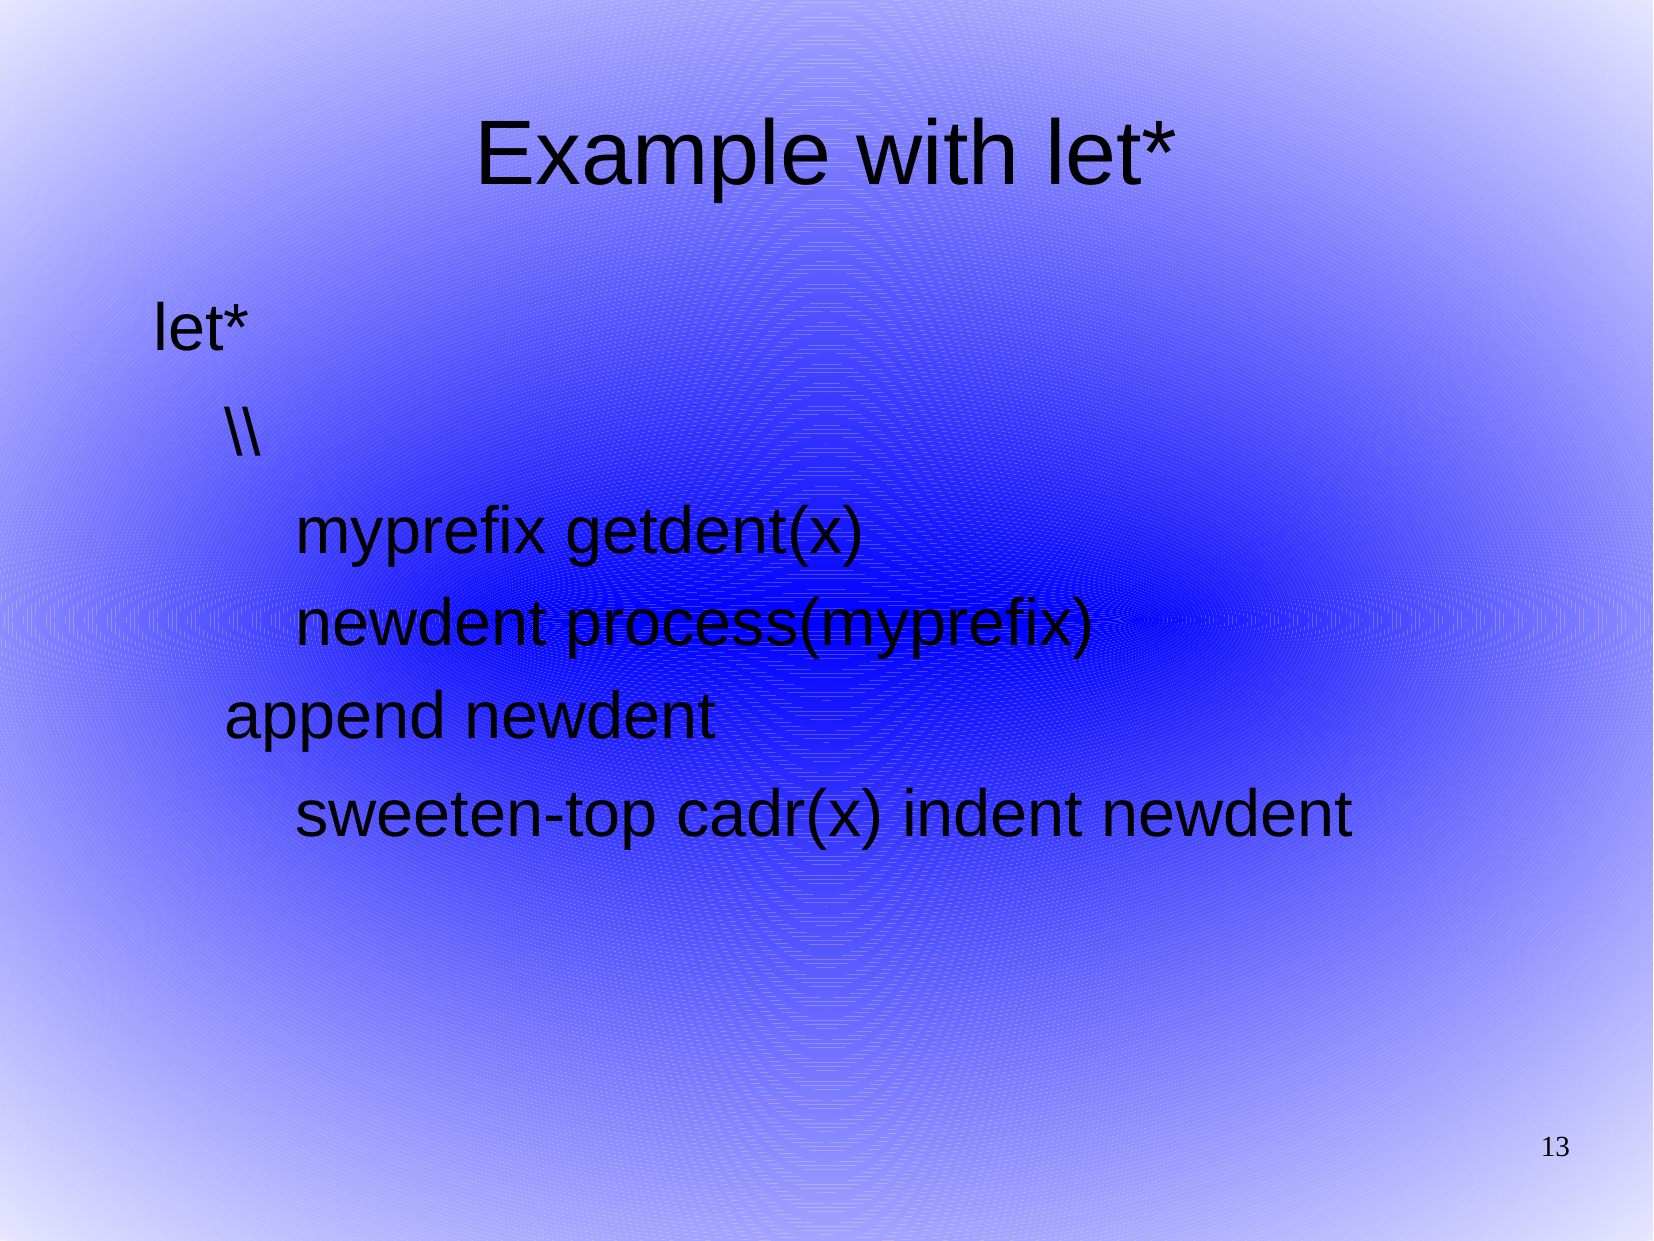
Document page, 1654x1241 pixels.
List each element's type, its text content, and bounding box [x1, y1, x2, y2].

title Example with let* [82, 49, 1571, 257]
list let* \\ myprefix getdent(x) newdent process(myprefix) append newdent sweeten-top cadr(x) indent newdent [82, 290, 1538, 1010]
